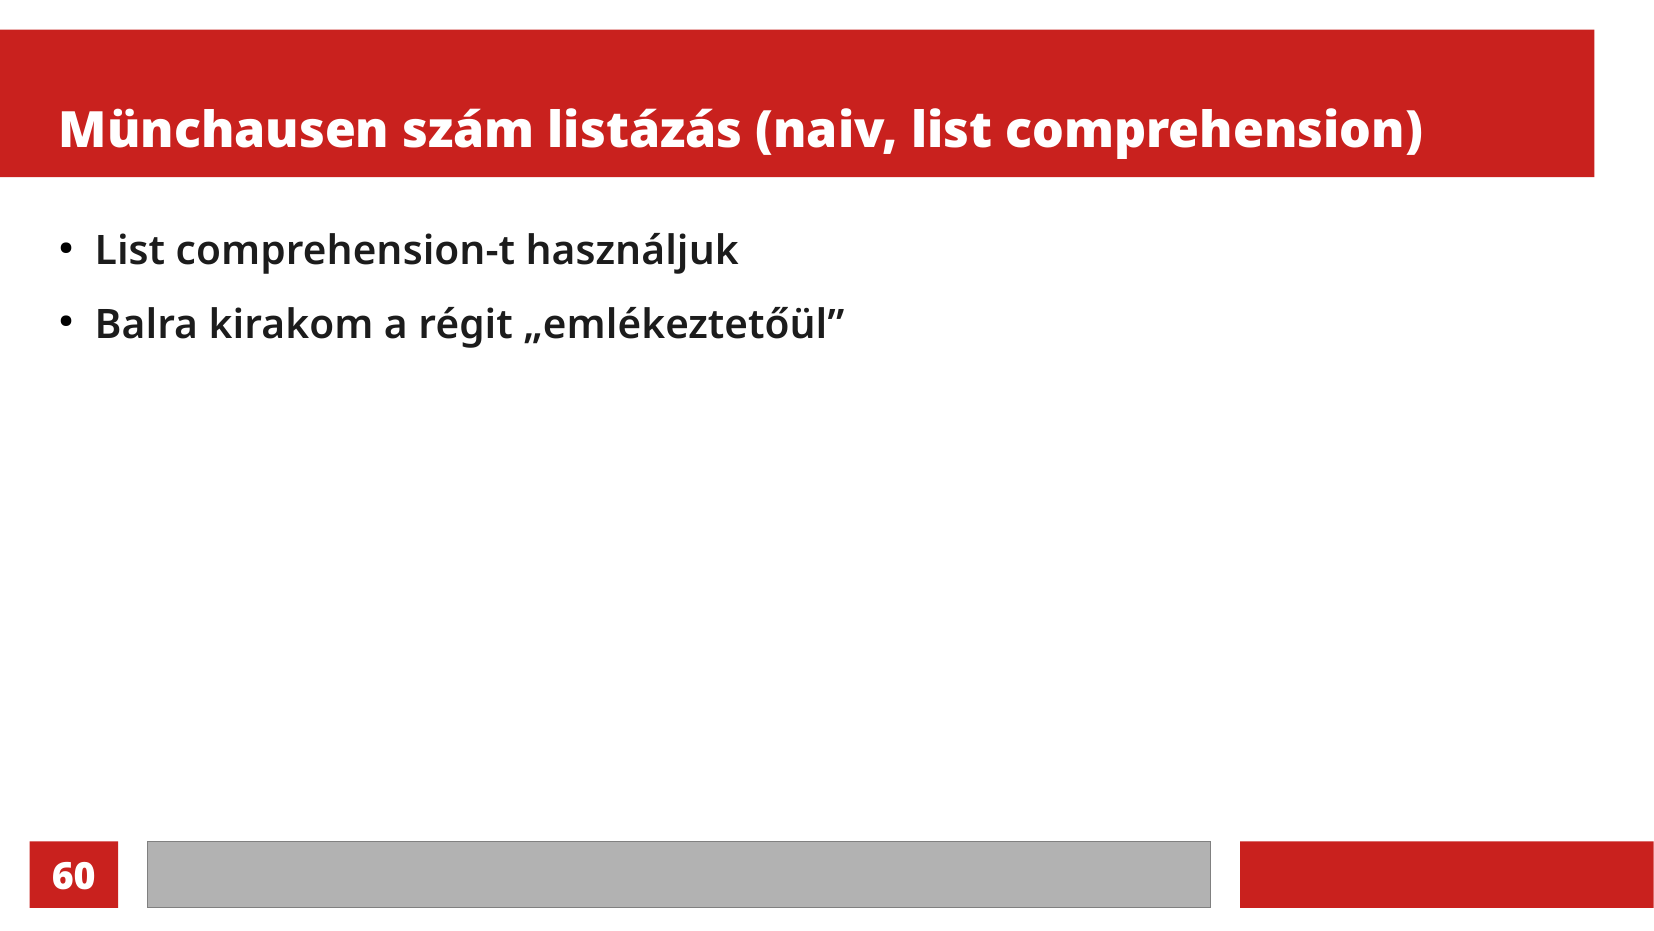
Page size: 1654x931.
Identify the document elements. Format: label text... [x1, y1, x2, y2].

title Münchausen szám listázás (naiv, list comprehension) [59, 44, 1595, 163]
list List comprehension-t használjuk Balra kirakom a régit „emlékeztetőül” [59, 221, 1565, 502]
